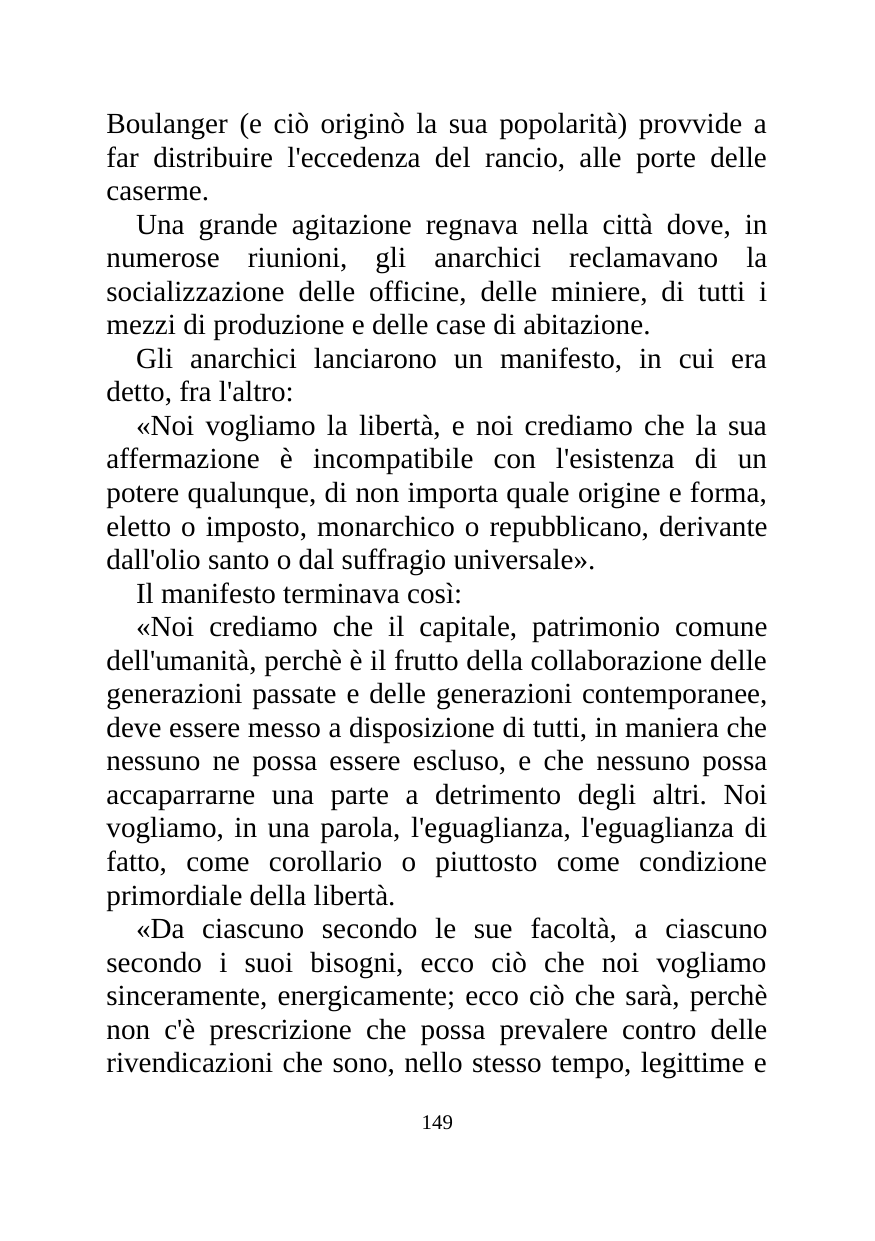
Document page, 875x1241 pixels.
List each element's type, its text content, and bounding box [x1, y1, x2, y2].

text «Noi vogliamo la libertà, e noi crediamo che la sua affermazione è incompatibile con l'esistenza di un potere qualunque, di non importa quale origine e forma, eletto o imposto, monarchico o repubblicano, derivante dall'olio santo o dal suffragio universale». [106, 408, 768, 576]
text Il manifesto terminava così: [106, 576, 768, 609]
text Gli anarchici lanciarono un manifesto, in cui era detto, fra l'altro: [106, 341, 768, 408]
text «Da ciascuno secondo le sue facoltà, a ciascuno secondo i suoi bisogni, ecco ciò che noi vogliamo sinceramente, energicamente; ecco ciò che sarà, perchè non c'è prescrizione che possa prevalere contro delle rivendicazioni che sono, nello stesso tempo, legittime e [106, 911, 768, 1079]
text Boulanger (e ciò originò la sua popolarità) provvide a far distribuire l'eccedenza del rancio, alle porte delle caserme. [106, 106, 768, 207]
text Una grande agitazione regnava nella città dove, in numerose riunioni, gli anarchici reclamavano la socializzazione delle officine, delle miniere, di tutti i mezzi di produzione e delle case di abitazione. [106, 207, 768, 341]
text «Noi crediamo che il capitale, patrimonio comune dell'umanità, perchè è il frutto della collaborazione delle generazioni passate e delle generazioni contemporanee, deve essere messo a disposizione di tutti, in maniera che nessuno ne possa essere escluso, e che nessuno possa accaparrarne una parte a detrimento degli altri. Noi vogliamo, in una parola, l'eguaglianza, l'eguaglianza di fatto, come corollario o piuttosto come condizione primordiale della libertà. [106, 609, 768, 911]
